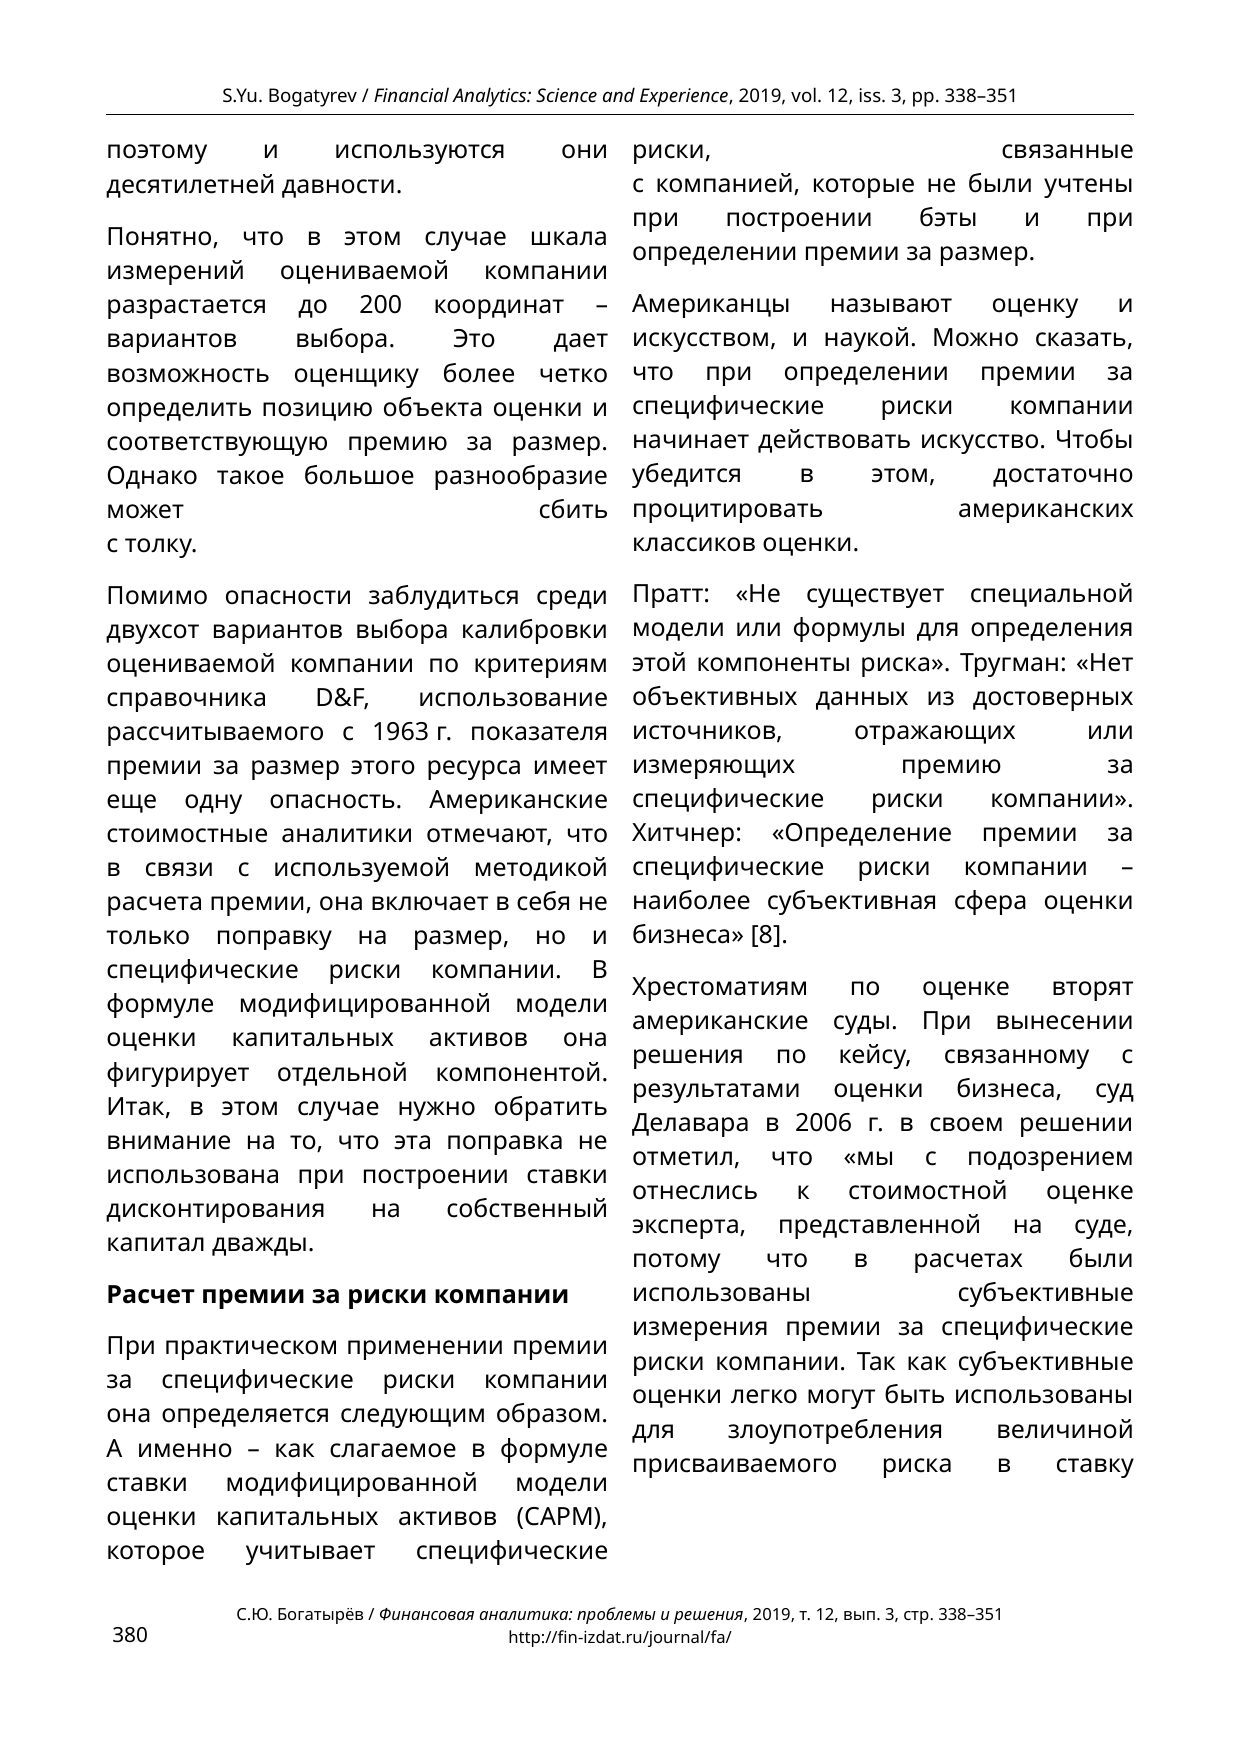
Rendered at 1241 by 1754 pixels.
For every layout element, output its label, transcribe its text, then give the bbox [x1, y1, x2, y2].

text Расчет премии за риски компании [106, 1276, 608, 1310]
text риски, связанные с компанией, которые не были учтены при построении бэты и при определении премии за размер. [632, 132, 1134, 268]
text Американцы называют оценку и искусством, и наукой. Можно сказать, что при определении премии за специфические риски компании начинает действовать искусство. Чтобы убедится в этом, достаточно процитировать американских классиков оценки. [632, 286, 1134, 558]
text Помимо опасности заблудиться среди двухсот вариантов выбора калибровки оцениваемой компании по критериям справочника D&F, использование рассчитываемого с 1963 г. показателя премии за размер этого ресурса имеет еще одну опасность. Американские стоимостные аналитики отмечают, что в связи с используемой методикой расчета премии, она включает в себя не только поправку на размер, но и специфические риски компании. В формуле модифицированной модели оценки капитальных активов она фигурирует отдельной компонентой. Итак, в этом случае нужно обратить внимание на то, что эта поправка не использована при построении ставки дисконтирования на собственный капитал дважды. [106, 577, 608, 1258]
text поэтому и используются они десятилетней давности. [106, 132, 608, 201]
text При практическом применении премии за специфические риски компании она определяется следующим образом. А именно – как слагаемое в формуле ставки модифицированной модели оценки капитальных активов (CAPM), которое учитывает специфические [106, 1328, 608, 1566]
text Понятно, что в этом случае шкала измерений оцениваемой компании разрастается до 200 координат – вариантов выбора. Это дает возможность оценщику более четко определить позицию объекта оценки и соответствующую премию за размер. Однако такое большое разнообразие может сбить с толку. [106, 219, 608, 559]
text Пратт: «Не существует специальной модели или формулы для определения этой компоненты риска». Тругман: «Нет объективных данных из достоверных источников, отражающих или измеряющих премию за специфические риски компании». Хитчнер: «Определение премии за специфические риски компании – наиболее субъективная сфера оценки бизнеса» [8]. [632, 576, 1134, 951]
text Хрестоматиям по оценке вторят американские суды. При вынесении решения по кейсу, связанному с результатами оценки бизнеса, суд Делавара в 2006 г. в своем решении отметил, что «мы с подозрением отнеслись к стоимостной оценке эксперта, представленной на суде, потому что в расчетах были использованы субъективные измерения премии за специфические риски компании. Так как субъективные оценки легко могут быть использованы для злоупотребления величиной присваиваемого риска в ставку [632, 968, 1134, 1479]
